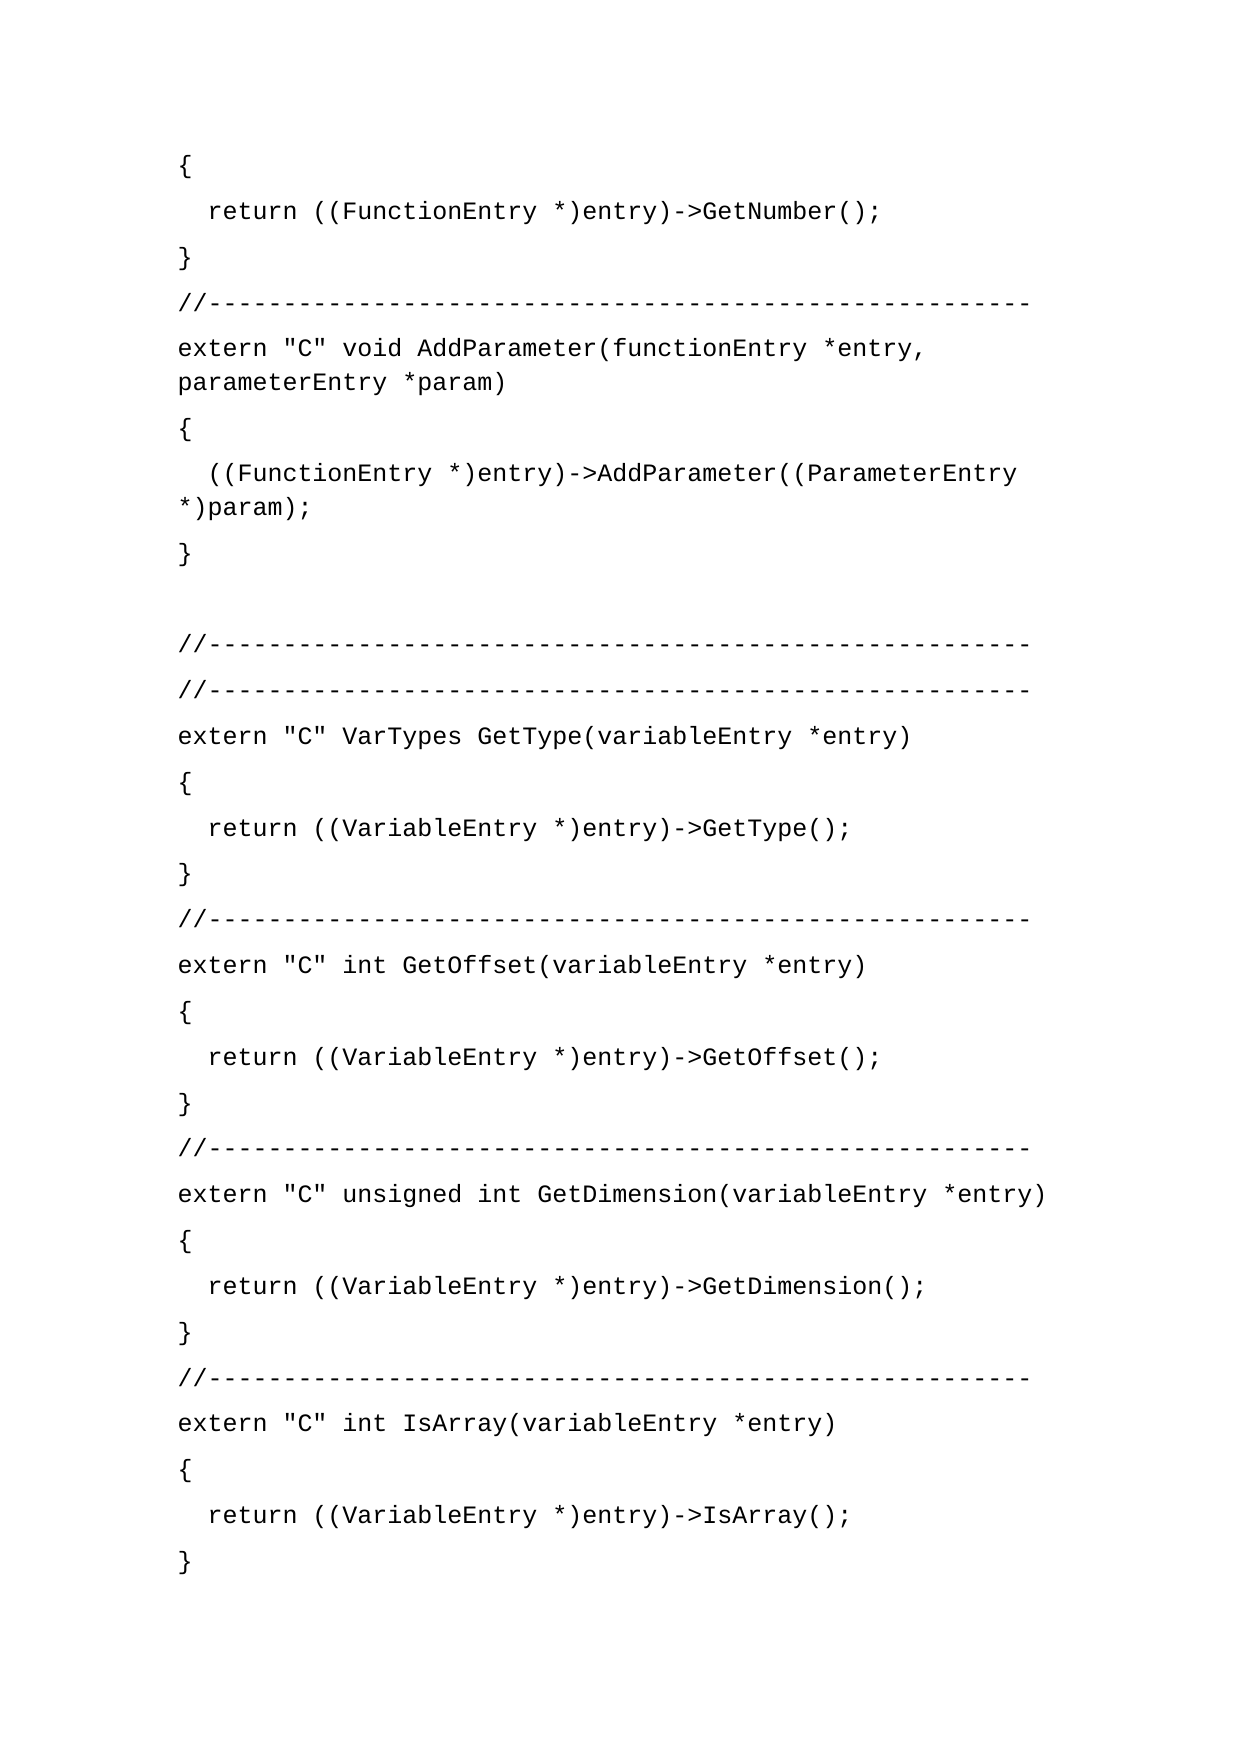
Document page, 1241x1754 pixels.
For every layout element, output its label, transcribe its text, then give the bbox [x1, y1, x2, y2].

text ((FunctionEntry *)entry)->AddParameter((ParameterEntry *)param); [177, 456, 1063, 523]
text { [177, 1452, 1063, 1485]
text //------------------------------------------------------- [177, 1131, 1063, 1164]
text } [177, 856, 1063, 889]
text } [177, 1314, 1063, 1348]
text { [177, 410, 1063, 443]
text { [177, 764, 1063, 798]
text return ((FunctionEntry *)entry)->GetNumber(); [177, 193, 1063, 227]
text { [177, 993, 1063, 1027]
text //------------------------------------------------------- [177, 673, 1063, 706]
text return ((VariableEntry *)entry)->GetDimension(); [177, 1268, 1063, 1302]
text //------------------------------------------------------- [177, 285, 1063, 318]
text extern "C" int IsArray(variableEntry *entry) [177, 1406, 1063, 1439]
text extern "C" VarTypes GetType(variableEntry *entry) [177, 718, 1063, 752]
text return ((VariableEntry *)entry)->GetType(); [177, 810, 1063, 843]
text extern "C" void AddParameter(functionEntry *entry, parameterEntry *param) [177, 331, 1063, 398]
text //------------------------------------------------------- [177, 902, 1063, 935]
text extern "C" unsigned int GetDimension(variableEntry *entry) [177, 1177, 1063, 1210]
text { [177, 148, 1063, 181]
text return ((VariableEntry *)entry)->GetOffset(); [177, 1039, 1063, 1073]
text return ((VariableEntry *)entry)->IsArray(); [177, 1498, 1063, 1531]
text } [177, 535, 1063, 568]
text } [177, 1085, 1063, 1118]
text //------------------------------------------------------- [177, 1360, 1063, 1393]
text } [177, 239, 1063, 273]
text } [177, 1543, 1063, 1577]
text { [177, 1223, 1063, 1256]
text //------------------------------------------------------- [177, 627, 1063, 660]
text extern "C" int GetOffset(variableEntry *entry) [177, 948, 1063, 981]
